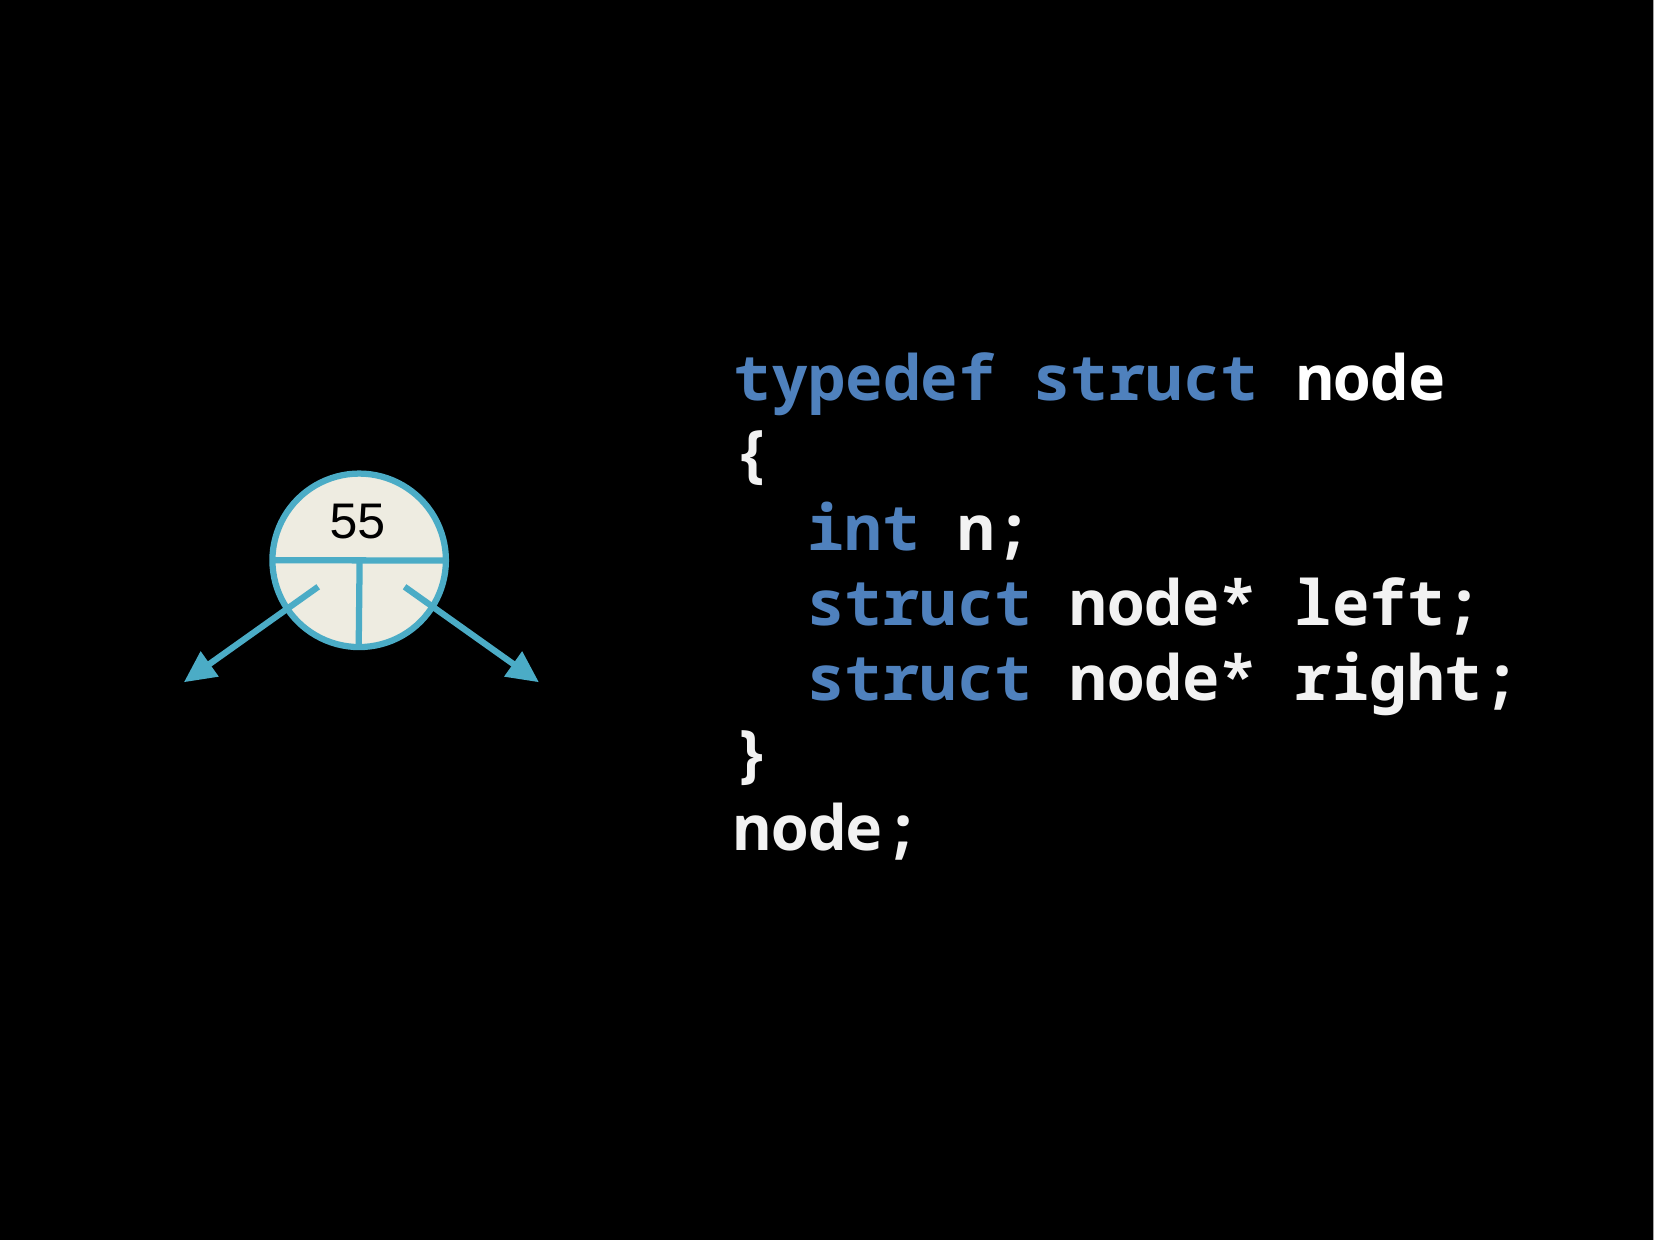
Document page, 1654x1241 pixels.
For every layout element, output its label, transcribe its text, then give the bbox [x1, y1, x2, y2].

text_box 55 [314, 473, 420, 570]
text_box [362, 564, 446, 647]
text_box [272, 564, 356, 647]
text_box [420, 498, 446, 557]
text_box [272, 486, 314, 557]
text_box typedef struct node { int n; struct node* left; struct node* right; } node; [718, 281, 1565, 1030]
